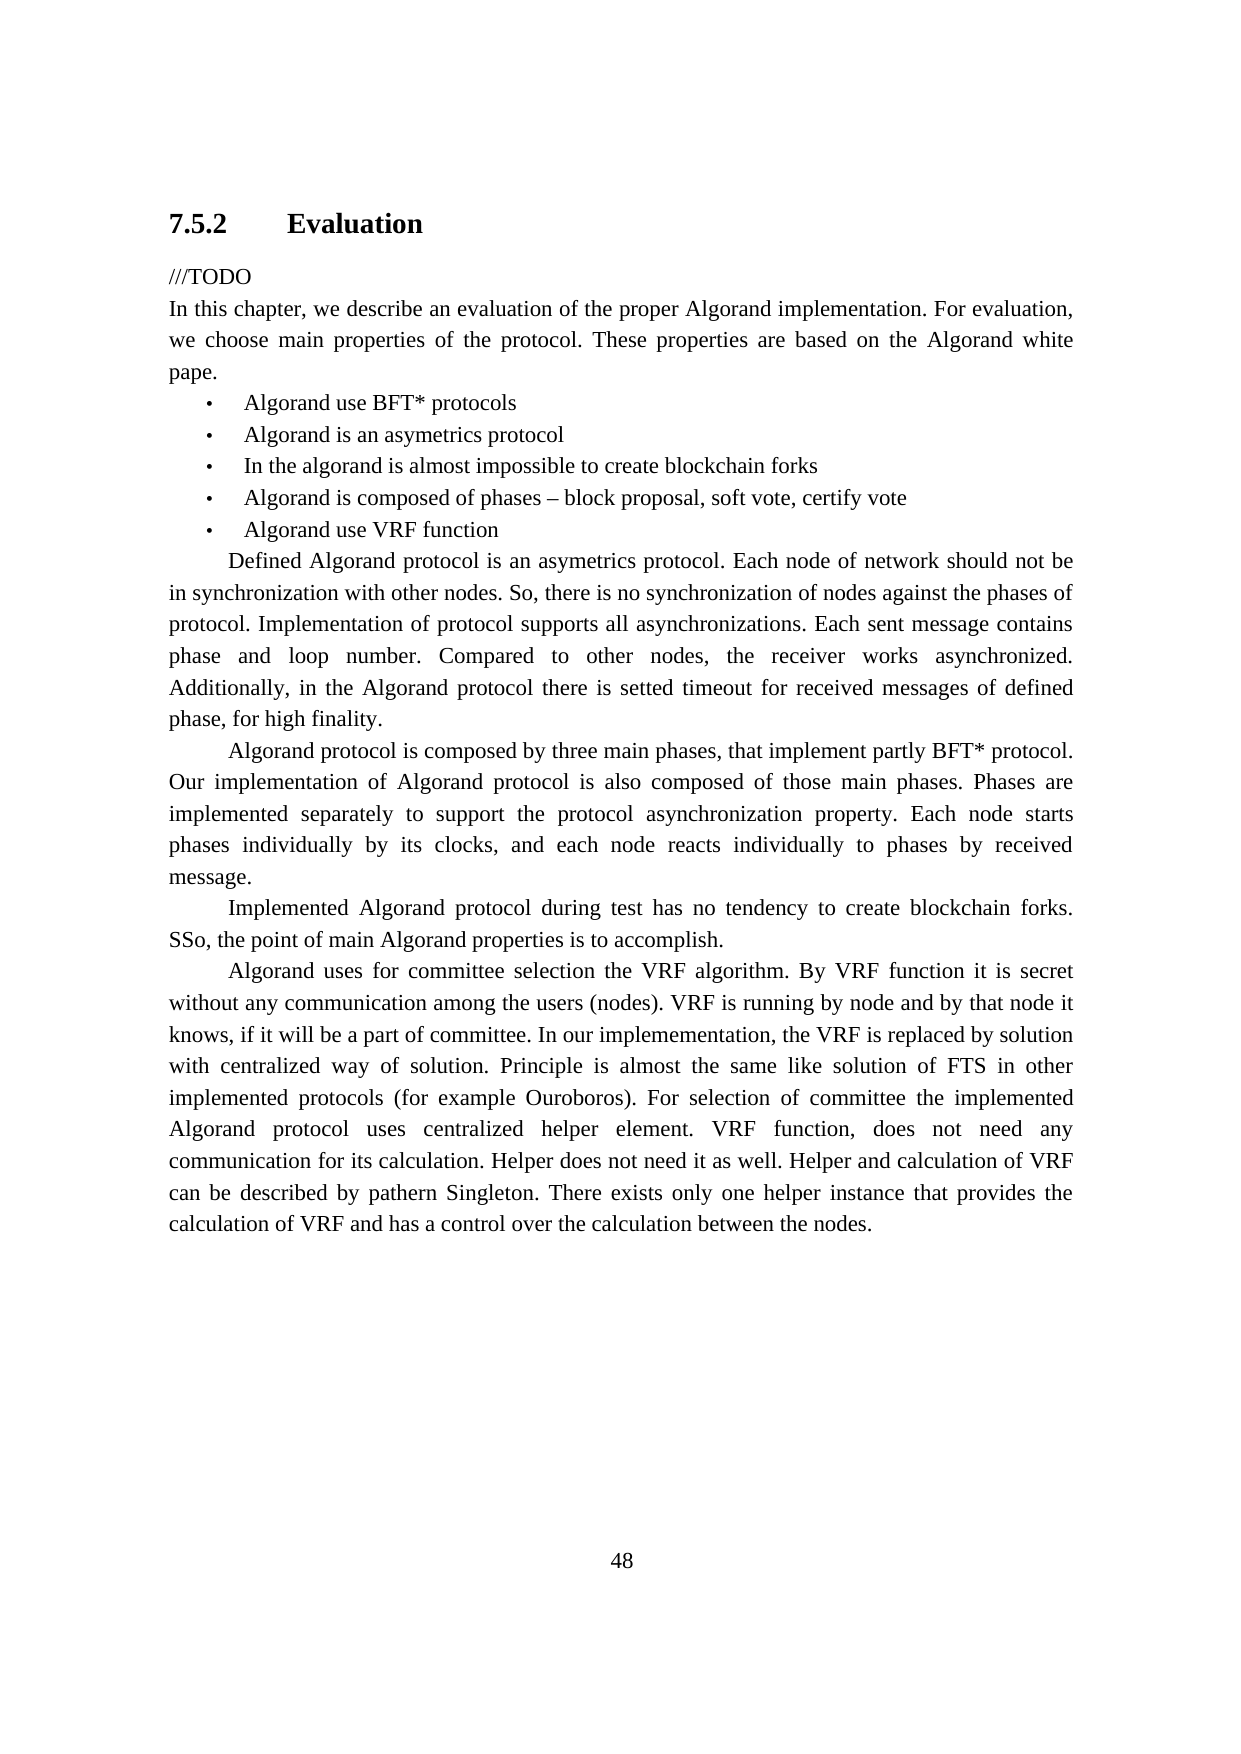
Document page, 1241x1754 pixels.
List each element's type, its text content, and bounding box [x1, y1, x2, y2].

list In the algorand is almost impossible to create blockchain forks [206, 453, 1075, 479]
subtitle Evaluation [169, 207, 1075, 240]
text In this chapter, we describe an evaluation of the proper Algorand implementation. For evaluation, we choose main properties of the protocol. These properties are based on the Algorand white pape. [169, 295, 1075, 384]
list Algorand is an asymetrics protocol [206, 421, 1075, 447]
text ///TODO [169, 263, 1075, 289]
list Algorand use BFT* protocols [206, 389, 1075, 416]
list Algorand is composed of phases – block proposal, soft vote, certify vote [206, 484, 1075, 511]
text Algorand protocol is composed by three main phases, that implement partly BFT* protocol. Our implementation of Algorand protocol is also composed of those main phases. Phases are implemented separately to support the protocol asynchronization property. Each node starts phases individually by its clocks, and each node reacts individually to phases by received message. [169, 737, 1075, 889]
list Algorand use VRF function [206, 516, 1075, 542]
text Algorand uses for committee selection the VRF algorithm. By VRF function it is secret without any communication among the users (nodes). VRF is running by node and by that node it knows, if it will be a part of committee. In our implemementation, the VRF is replaced by solution with centralized way of solution. Principle is almost the same like solution of FTS in other implemented protocols (for example Ouroboros). For selection of committee the implemented Algorand protocol uses centralized helper element. VRF function, does not need any communication for its calculation. Helper does not need it as well. Helper and calculation of VRF can be described by pathern Singleton. There exists only one helper instance that provides the calculation of VRF and has a control over the calculation between the nodes. [169, 958, 1075, 1236]
text Defined Algorand protocol is an asymetrics protocol. Each node of network should not be in synchronization with other nodes. So, there is no synchronization of nodes against the phases of protocol. Implementation of protocol supports all asynchronizations. Each sent message contains phase and loop number. Compared to other nodes, the receiver works asynchronized. Additionally, in the Algorand protocol there is setted timeout for received messages of defined phase, for high finality. [169, 547, 1075, 731]
text Implemented Algorand protocol during test has no tendency to create blockchain forks. SSo, the point of main Algorand properties is to accomplish. [169, 894, 1075, 952]
